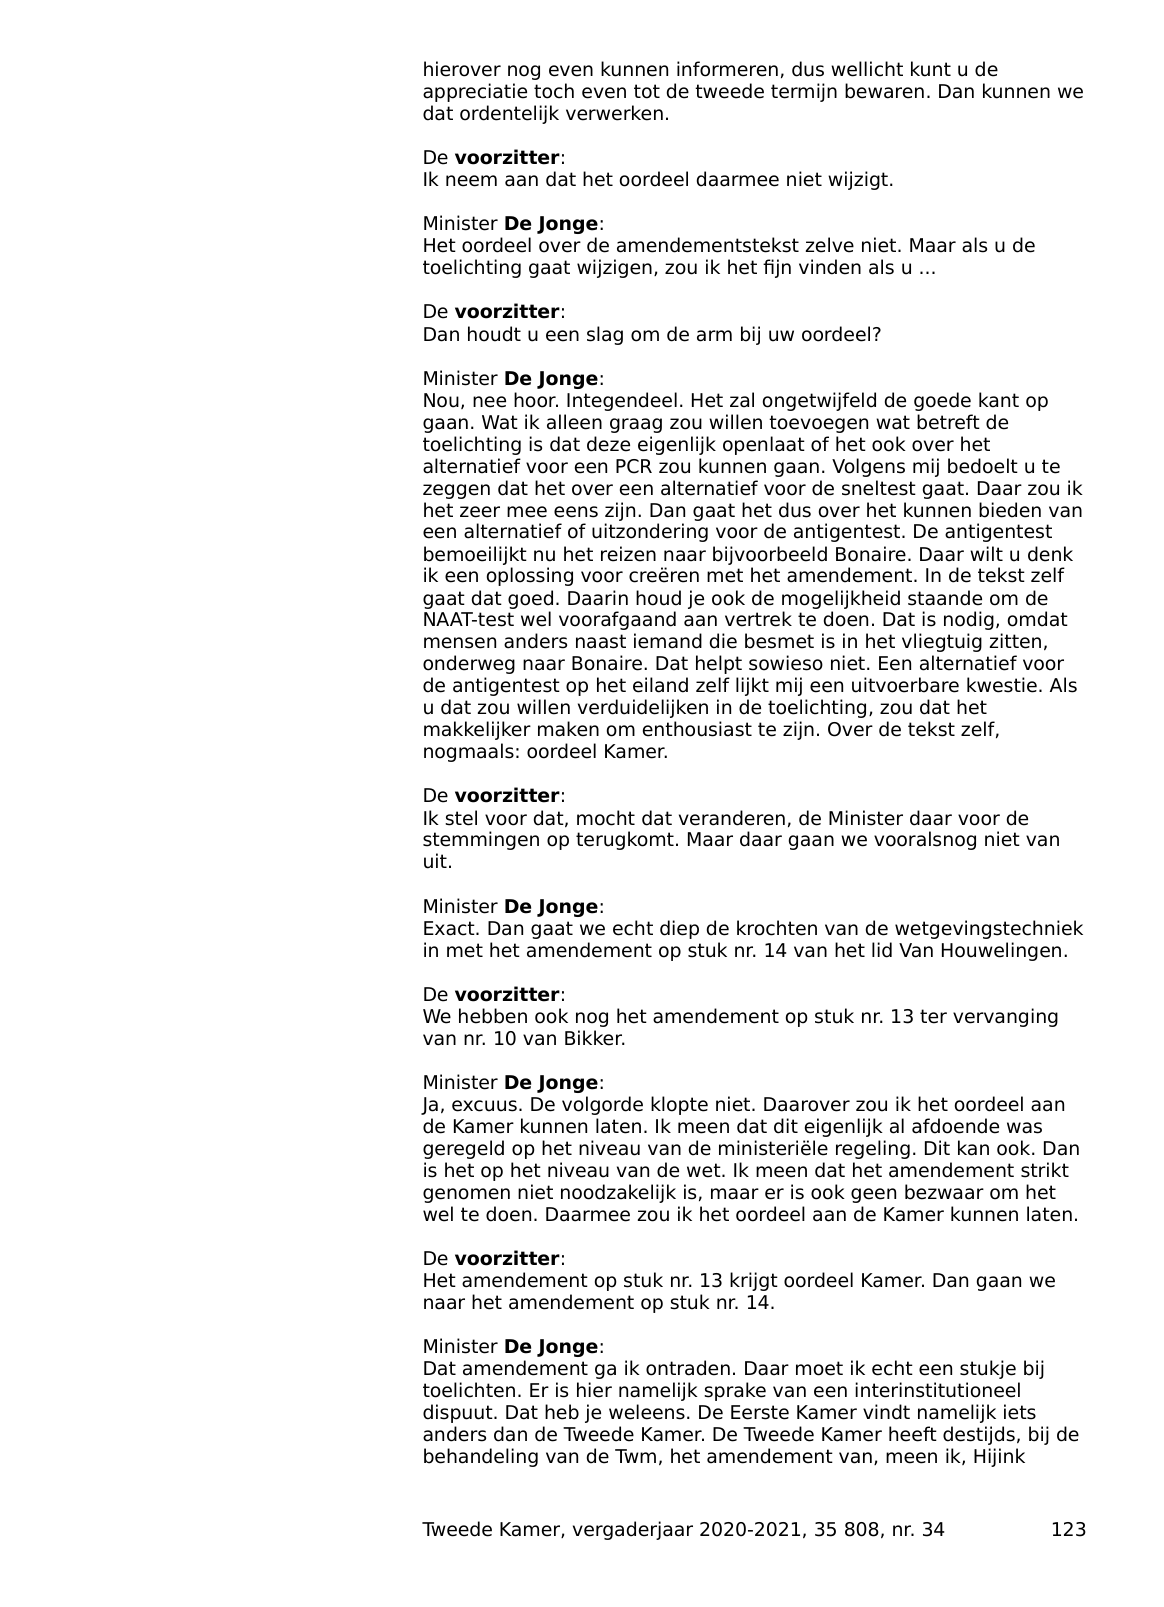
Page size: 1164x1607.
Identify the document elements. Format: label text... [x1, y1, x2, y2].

text Dan houdt u een slag om de arm bij uw oordeel? [422, 323, 1087, 345]
text Minister De Jonge: [422, 896, 1087, 917]
text Het oordeel over de amendementstekst zelve niet. Maar als u de toelichting gaat wijzigen, zou ik het fijn vinden als u ... [422, 235, 1087, 279]
text Minister De Jonge: [422, 368, 1087, 389]
text hierover nog even kunnen informeren, dus wellicht kunt u de appreciatie toch even tot de tweede termijn bewaren. Dan kunnen we dat ordentelijk verwerken. [422, 59, 1087, 125]
text De voorzitter: [422, 1248, 1087, 1270]
text De voorzitter: [422, 147, 1087, 169]
text De voorzitter: [422, 785, 1087, 807]
text Dat amendement ga ik ontraden. Daar moet ik echt een stukje bij toelichten. Er is hier namelijk sprake van een interinstitutioneel dispuut. Dat heb je weleens. De Eerste Kamer vindt namelijk iets anders dan de Tweede Kamer. De Tweede Kamer heeft destijds, bij de behandeling van de Twm, het amendement van, meen ik, Hijink [422, 1358, 1087, 1468]
text Ik neem aan dat het oordeel daarmee niet wijzigt. [422, 169, 1087, 191]
text De voorzitter: [422, 984, 1087, 1006]
text De voorzitter: [422, 301, 1087, 323]
text Ja, excuus. De volgorde klopte niet. Daarover zou ik het oordeel aan de Kamer kunnen laten. Ik meen dat dit eigenlijk al afdoende was geregeld op het niveau van de ministeriële regeling. Dit kan ook. Dan is het op het niveau van de wet. Ik meen dat het amendement strikt genomen niet noodzakelijk is, maar er is ook geen bezwaar om het wel te doen. Daarmee zou ik het oordeel aan de Kamer kunnen laten. [422, 1094, 1087, 1226]
text Minister De Jonge: [422, 213, 1087, 235]
text Minister De Jonge: [422, 1336, 1087, 1358]
text Exact. Dan gaat we echt diep de krochten van de wetgevingstechniek in met het amendement op stuk nr. 14 van het lid Van Houwelingen. [422, 917, 1087, 961]
text Minister De Jonge: [422, 1072, 1087, 1094]
text Nou, nee hoor. Integendeel. Het zal ongetwijfeld de goede kant op gaan. Wat ik alleen graag zou willen toevoegen wat betreft de toelichting is dat deze eigenlijk openlaat of het ook over het alternatief voor een PCR zou kunnen gaan. Volgens mij bedoelt u te zeggen dat het over een alternatief voor de sneltest gaat. Daar zou ik het zeer mee eens zijn. Dan gaat het dus over het kunnen bieden van een alternatief of uitzondering voor de antigentest. De antigentest bemoeilijkt nu het reizen naar bijvoorbeeld Bonaire. Daar wilt u denk ik een oplossing voor creëren met het amendement. In de tekst zelf gaat dat goed. Daarin houd je ook de mogelijkheid staande om de NAAT-test wel voorafgaand aan vertrek te doen. Dat is nodig, omdat mensen anders naast iemand die besmet is in het vliegtuig zitten, onderweg naar Bonaire. Dat helpt sowieso niet. Een alternatief voor de antigentest op het eiland zelf lijkt mij een uitvoerbare kwestie. Als u dat zou willen verduidelijken in de toelichting, zou dat het makkelijker maken om enthousiast te zijn. Over de tekst zelf, nogmaals: oordeel Kamer. [422, 389, 1087, 763]
text We hebben ook nog het amendement op stuk nr. 13 ter vervanging van nr. 10 van Bikker. [422, 1006, 1087, 1049]
text Ik stel voor dat, mocht dat veranderen, de Minister daar voor de stemmingen op terugkomt. Maar daar gaan we vooralsnog niet van uit. [422, 807, 1087, 873]
text Het amendement op stuk nr. 13 krijgt oordeel Kamer. Dan gaan we naar het amendement op stuk nr. 14. [422, 1270, 1087, 1314]
